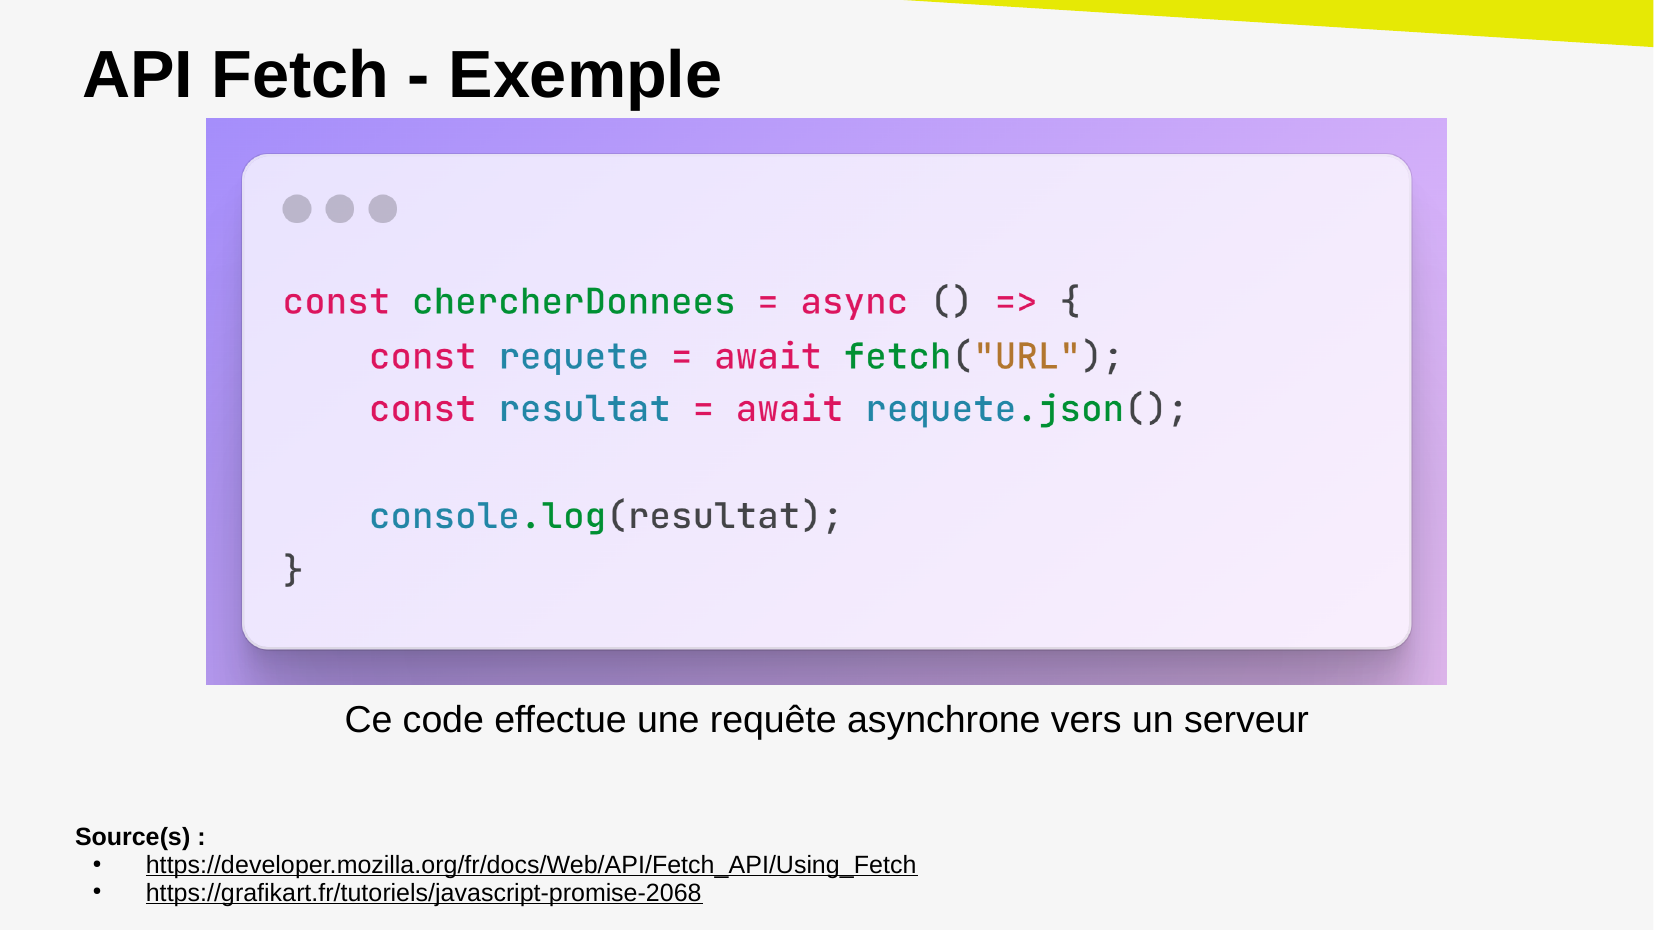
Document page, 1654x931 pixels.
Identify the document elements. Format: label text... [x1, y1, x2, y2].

title API Fetch - Exemple [82, 37, 1571, 114]
text_box Ce code effectue une requête asynchrone vers un serveur [316, 690, 1337, 805]
text_box [903, 0, 1654, 48]
picture [206, 118, 1447, 686]
text_box Source(s) : https://developer.mozilla.org/fr/docs/Web/API/Fetch_API/Using_Fetch https://grafikart.fr/tutoriels/javascript-promise-2068 [60, 815, 1546, 929]
